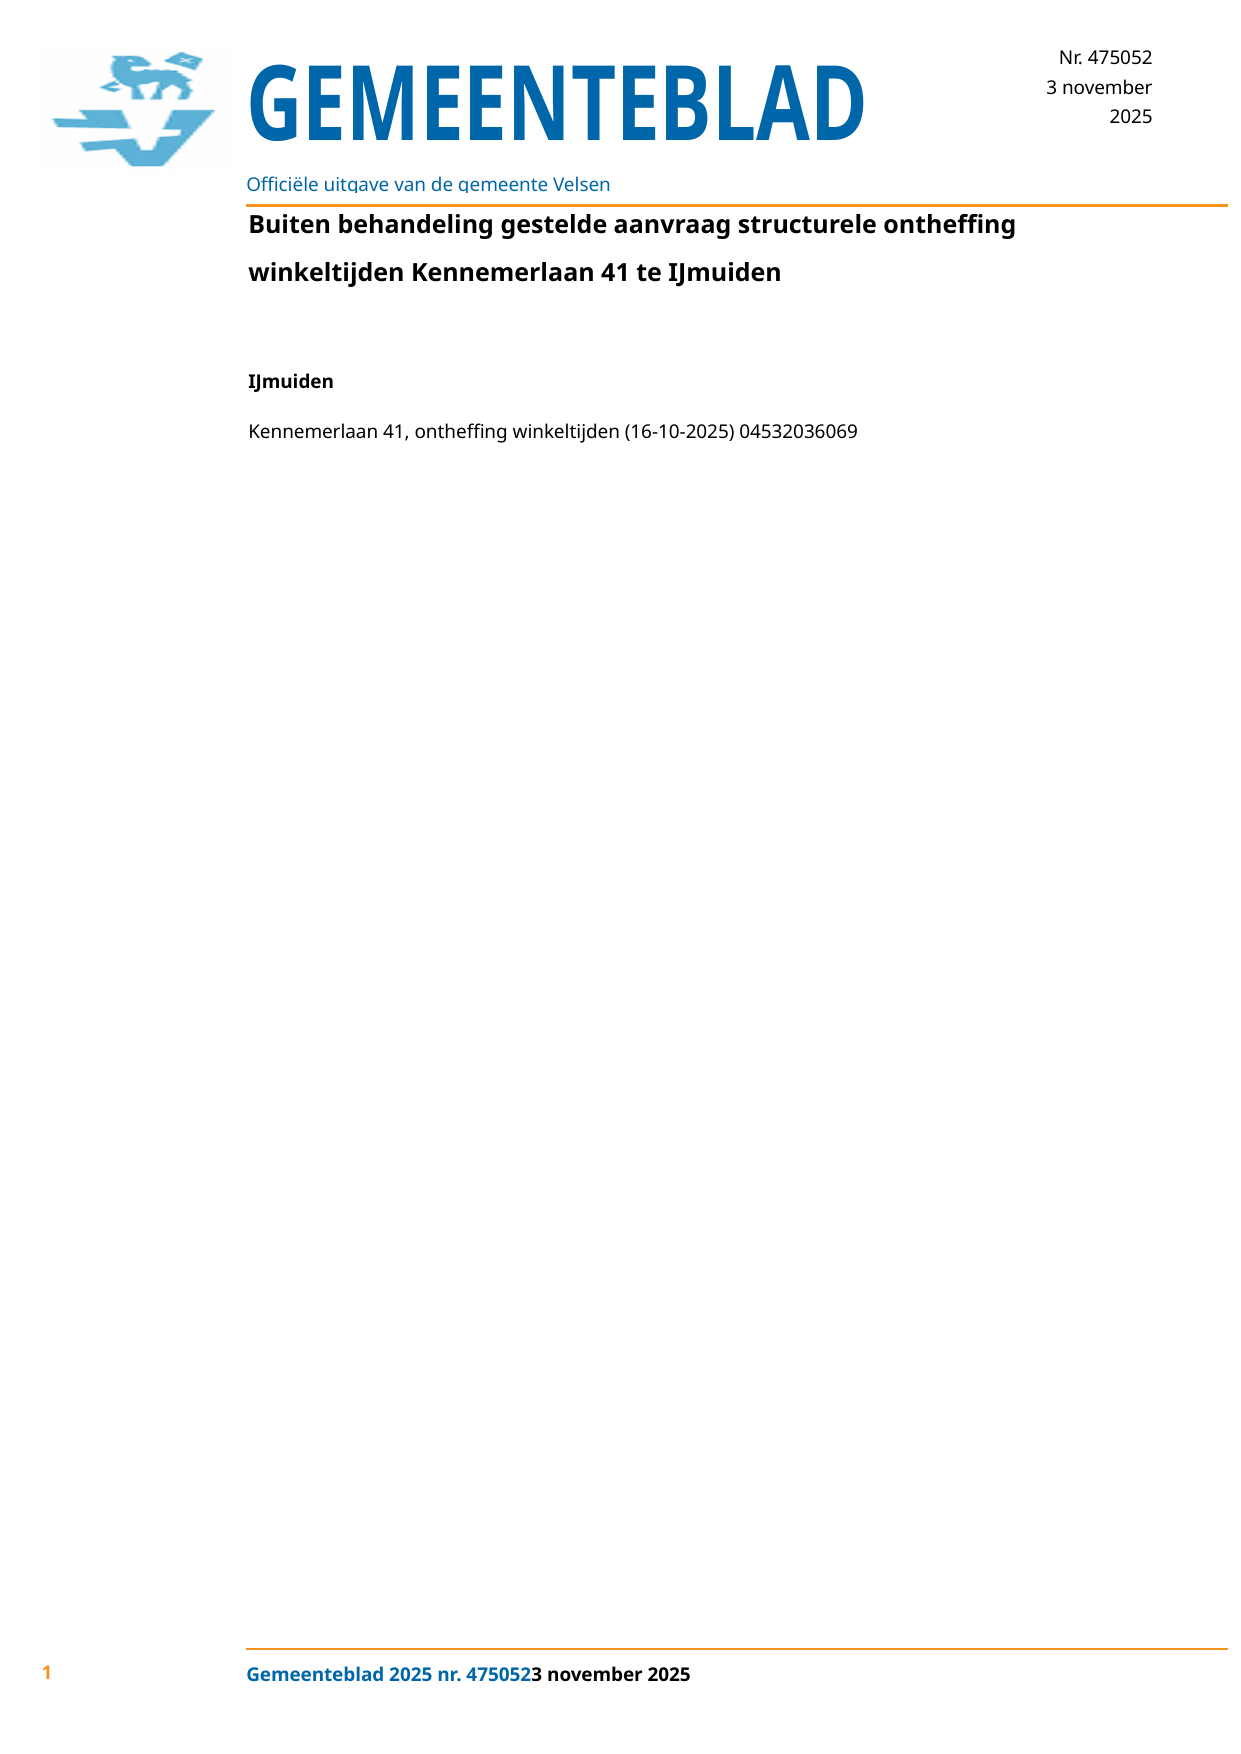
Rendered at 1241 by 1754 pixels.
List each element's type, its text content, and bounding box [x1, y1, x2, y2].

picture [41, 47, 231, 172]
text Buiten behandeling gestelde aanvraag structurele ontheffing winkeltijden Kennemerlaan 41 te IJmuiden [248, 207, 1152, 288]
text IJmuiden [248, 368, 1152, 394]
text Kennemerlaan 41, ontheffing winkeltijden (16-10-2025) 04532036069 [248, 419, 1152, 444]
